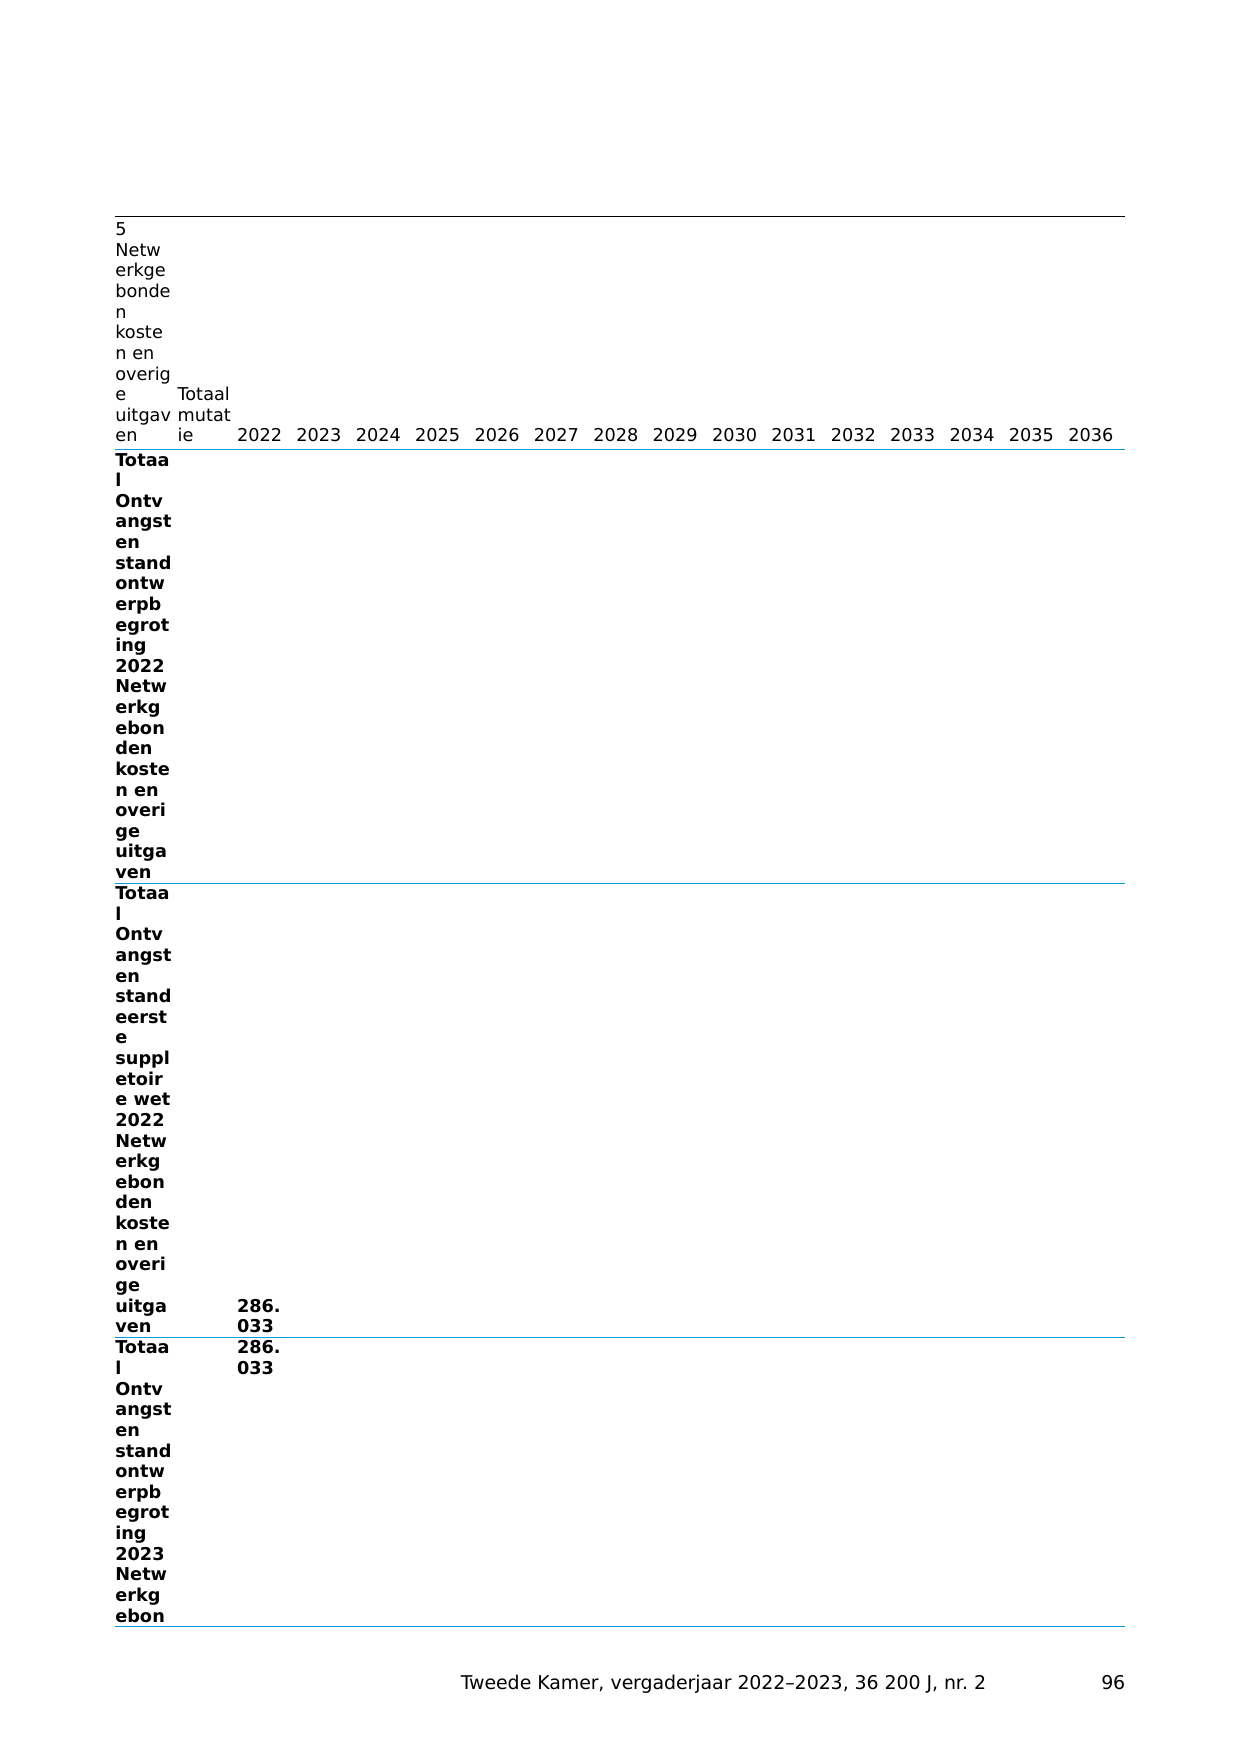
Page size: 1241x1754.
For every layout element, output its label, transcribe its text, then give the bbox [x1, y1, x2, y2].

table_cell [946, 450, 1006, 883]
table_cell 2031 [768, 217, 828, 449]
table_cell [709, 1338, 768, 1626]
table_cell [234, 450, 293, 883]
table_cell 286.033 [234, 884, 293, 1337]
table_cell [1006, 450, 1065, 883]
table_cell [887, 450, 946, 883]
table_cell [768, 1338, 828, 1626]
table_cell [293, 450, 353, 883]
table_cell [828, 1338, 887, 1626]
table_cell [887, 1338, 946, 1626]
table_cell [175, 884, 234, 1337]
table_cell 286.033 [234, 1338, 293, 1626]
table_cell 2035 [1006, 217, 1065, 449]
table_cell [946, 884, 1006, 1337]
table_cell [412, 884, 471, 1337]
table_cell [353, 884, 412, 1337]
table_cell [828, 884, 887, 1337]
table_cell [175, 450, 234, 883]
table_cell 2034 [946, 217, 1006, 449]
table_cell 2023 [293, 217, 353, 449]
table_cell Totaal mutatie [175, 217, 234, 449]
table_cell 2030 [709, 217, 768, 449]
table_cell [531, 884, 590, 1337]
table_cell 2029 [650, 217, 709, 449]
table_cell [1065, 450, 1125, 883]
table_cell [650, 884, 709, 1337]
table_cell [590, 1338, 649, 1626]
table_cell [768, 884, 828, 1337]
table_cell [768, 450, 828, 883]
table_cell [650, 450, 709, 883]
table_cell [590, 884, 649, 1337]
table_cell [709, 884, 768, 1337]
table_cell [293, 1338, 353, 1626]
table_cell [353, 450, 412, 883]
table_cell [1065, 1338, 1125, 1626]
table_cell Totaal Ontvangsten stand eerste suppletoire wet 2022 Netwerkgebonden kosten en overige uitgaven [115, 884, 174, 1337]
table_cell [1065, 884, 1125, 1337]
table_header Tabel 50 [115, 191, 1125, 216]
table_cell [471, 884, 531, 1337]
table_cell [828, 450, 887, 883]
table_cell 2022 [234, 217, 293, 449]
table_cell [590, 450, 649, 883]
table_cell 2028 [590, 217, 649, 449]
table_cell [887, 884, 946, 1337]
table_cell 2025 [412, 217, 471, 449]
table_cell 2027 [531, 217, 590, 449]
table_cell [353, 1338, 412, 1626]
table_cell 5 Netwerkgebonden kosten en overige uitgaven [115, 217, 174, 449]
table_cell [175, 1338, 234, 1626]
table_cell [531, 1338, 590, 1626]
table_cell [293, 884, 353, 1337]
table_cell [946, 1338, 1006, 1626]
table_cell 2026 [471, 217, 531, 449]
table_cell [471, 450, 531, 883]
table_cell [1006, 1338, 1065, 1626]
table_cell [412, 1338, 471, 1626]
table_cell Totaal Ontvangsten stand ontwerpbegroting 2023 Netwerkgebon [115, 1338, 174, 1626]
table_cell Totaal Ontvangsten stand ontwerpbegroting 2022 Netwerkgebonden kosten en overige uitgaven [115, 450, 174, 883]
table_cell [650, 1338, 709, 1626]
table_cell [531, 450, 590, 883]
table_cell 2024 [353, 217, 412, 449]
table_cell [412, 450, 471, 883]
table_cell 2036 [1065, 217, 1125, 449]
table_cell [471, 1338, 531, 1626]
table_cell [709, 450, 768, 883]
table_cell [1006, 884, 1065, 1337]
table_cell 2033 [887, 217, 946, 449]
table_cell 2032 [828, 217, 887, 449]
